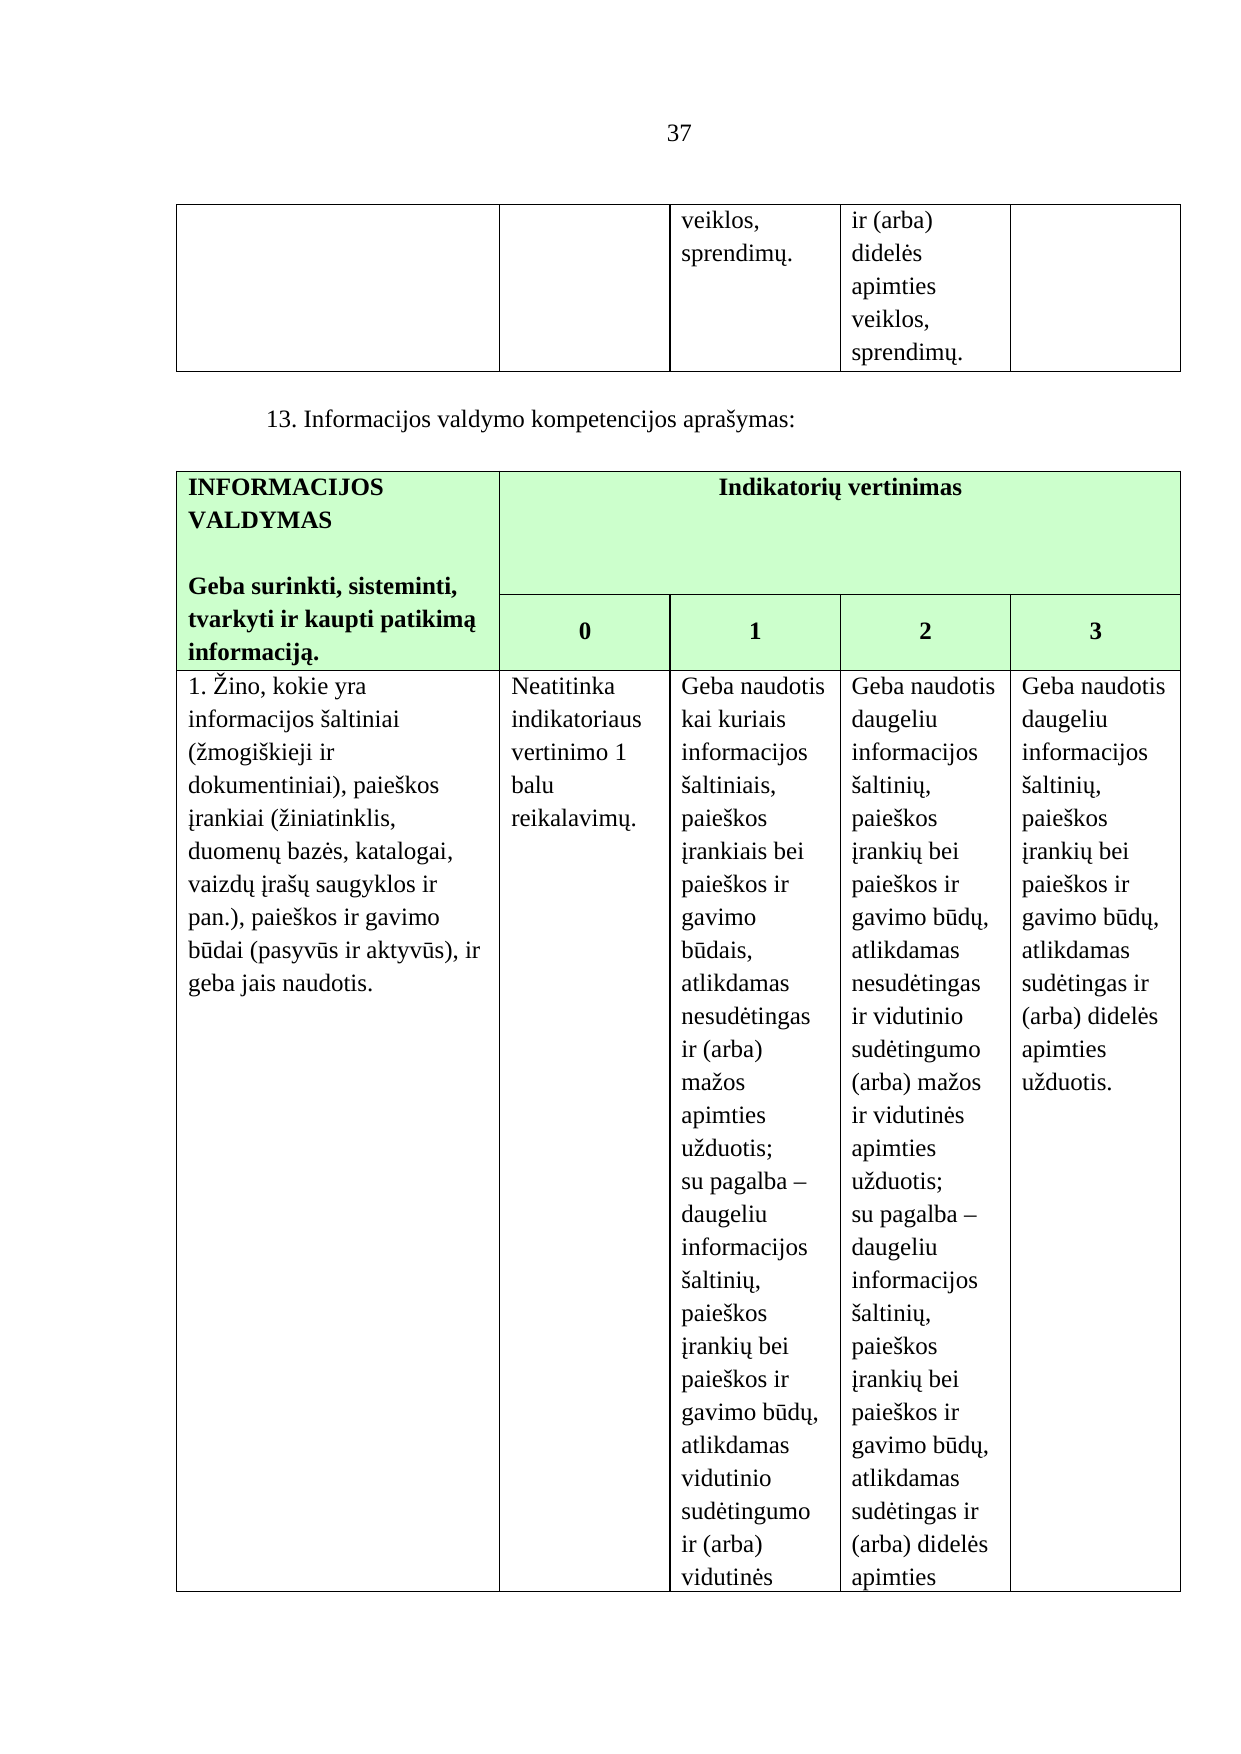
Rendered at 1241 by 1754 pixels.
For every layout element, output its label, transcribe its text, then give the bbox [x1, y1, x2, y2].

text 13. Informacijos valdymo kompetencijos aprašymas: [177, 404, 1181, 433]
table_cell [1011, 205, 1180, 371]
table_header Indikatorių vertinimas [500, 472, 1180, 594]
table_cell 1 [671, 595, 840, 670]
table_cell 1. Žino, kokie yra informacijos šaltiniai (žmogiškieji ir dokumentiniai), paieškos įrankiai (žiniatinklis, duomenų bazės, katalogai, vaizdų įrašų saugyklos ir pan.), paieškos ir gavimo būdai (pasyvūs ir aktyvūs), ir geba jais naudotis. [177, 671, 499, 1591]
table_cell ir (arba) didelės apimties veiklos, sprendimų. [841, 205, 1010, 371]
table_cell Geba naudotis daugeliu informacijos šaltinių, paieškos įrankių bei paieškos ir gavimo būdų, atlikdamas sudėtingas ir (arba) didelės apimties užduotis. [1011, 671, 1180, 1591]
table_cell Geba naudotis daugeliu informacijos šaltinių, paieškos įrankių bei paieškos ir gavimo būdų, atlikdamas nesudėtingas ir vidutinio sudėtingumo (arba) mažos ir vidutinės apimties užduotis; su pagalba – daugeliu informacijos šaltinių, paieškos įrankių bei paieškos ir gavimo būdų, atlikdamas sudėtingas ir (arba) didelės apimties [841, 671, 1010, 1591]
table_cell Neatitinka indikatoriaus vertinimo 1 balu reikalavimų. [500, 671, 669, 1591]
table_cell 3 [1011, 595, 1180, 670]
table_header INFORMACIJOS VALDYMAS Geba surinkti, sisteminti, tvarkyti ir kaupti patikimą informaciją. [177, 472, 499, 670]
table_cell [500, 205, 669, 371]
table_cell 0 [500, 595, 669, 670]
table_cell [177, 205, 499, 371]
table_cell veiklos, sprendimų. [671, 205, 840, 371]
table_cell Geba naudotis kai kuriais informacijos šaltiniais, paieškos įrankiais bei paieškos ir gavimo būdais, atlikdamas nesudėtingas ir (arba) mažos apimties užduotis; su pagalba – daugeliu informacijos šaltinių, paieškos įrankių bei paieškos ir gavimo būdų, atlikdamas vidutinio sudėtingumo ir (arba) vidutinės [671, 671, 840, 1591]
table_cell 2 [841, 595, 1010, 670]
